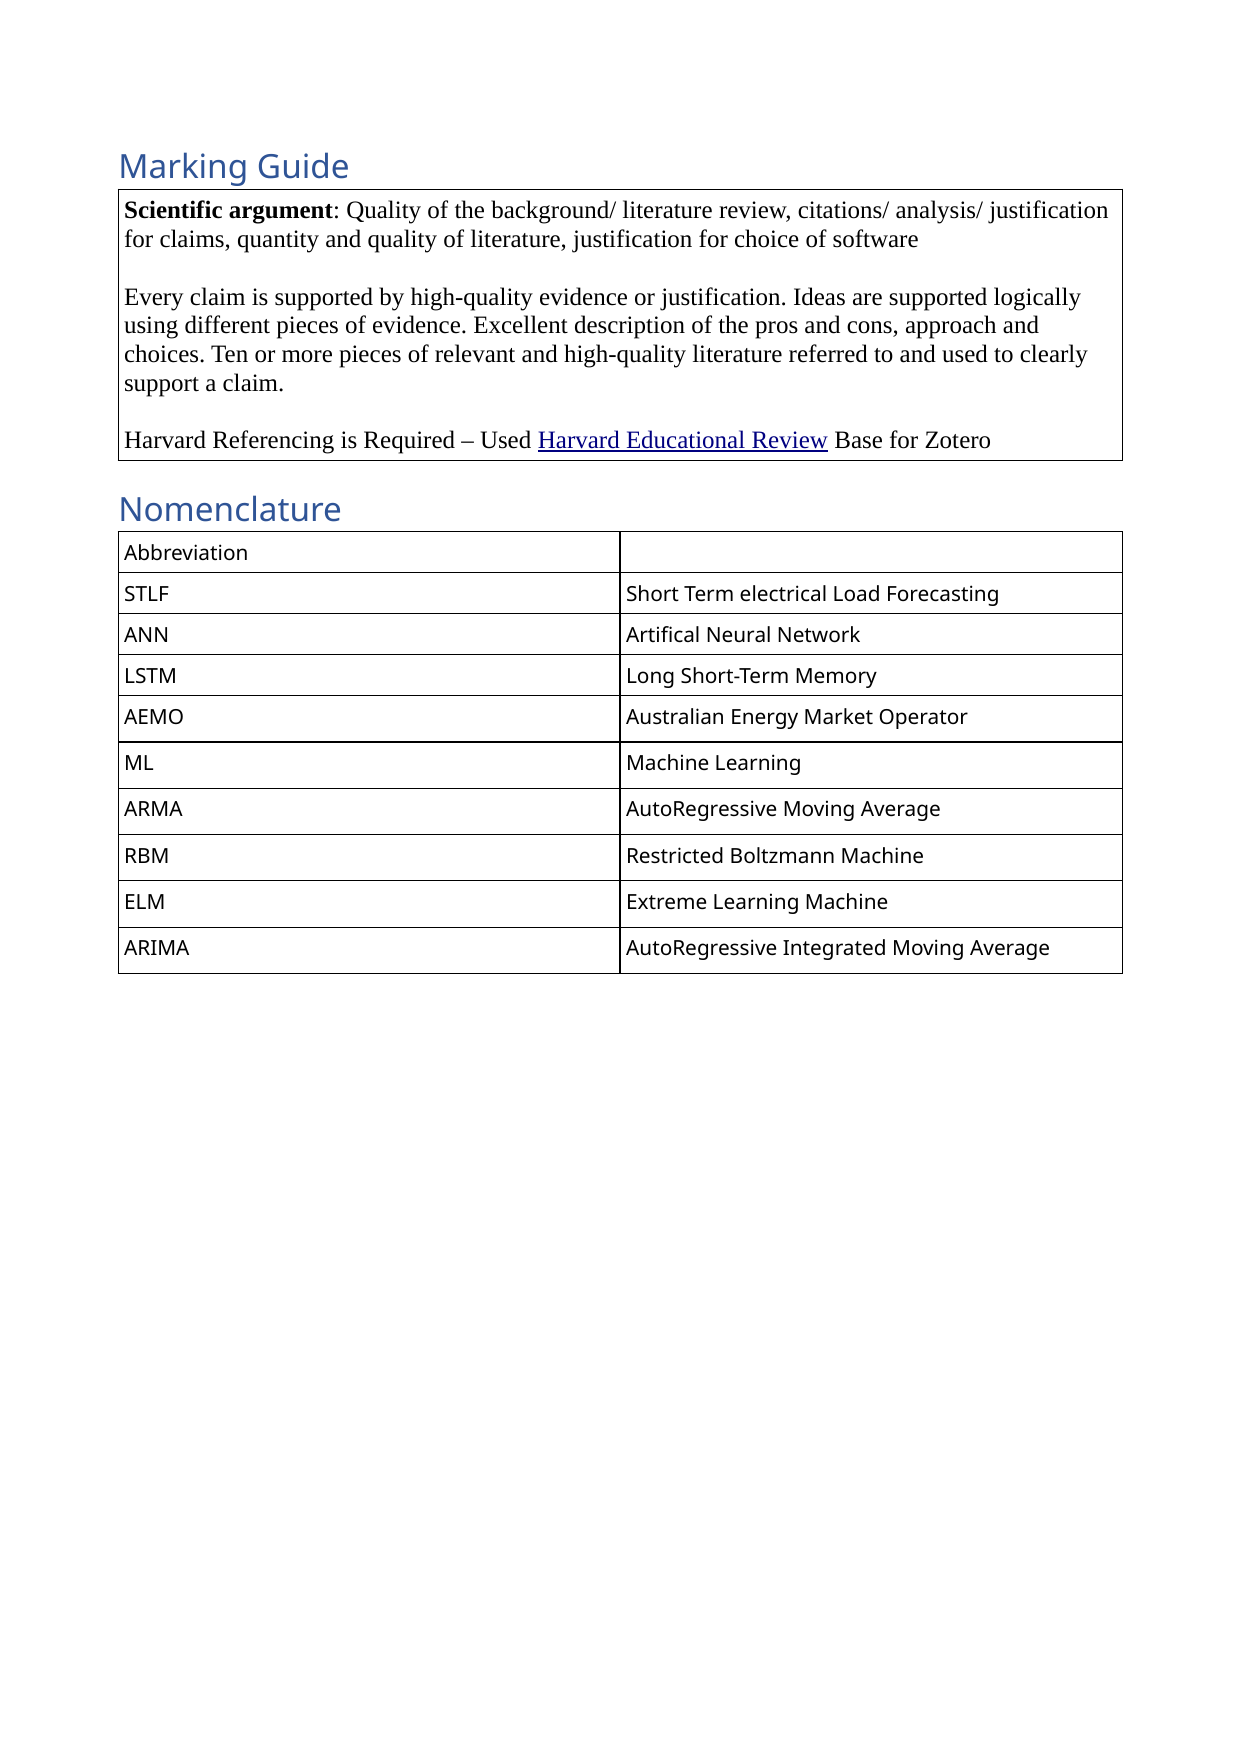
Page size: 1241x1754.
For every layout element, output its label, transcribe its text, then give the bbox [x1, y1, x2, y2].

table_cell AEMO [119, 696, 619, 741]
table_header Scientific argument: Quality of the background/ literature review, citations/ analysis/ justification for claims, quantity and quality of literature, justification for choice of software Every claim is supported by high-quality evidence or justification. Ideas are supported logically using different pieces of evidence. Excellent description of the pros and cons, approach and choices. Ten or more pieces of relevant and high-quality literature referred to and used to clearly support a claim. Harvard Referencing is Required – Used Harvard Educational Review Base for Zotero [119, 190, 1122, 460]
table_cell ELM [119, 881, 619, 927]
table_header Abbreviation [119, 532, 619, 572]
table_cell Australian Energy Market Operator [621, 696, 1122, 741]
table_cell Extreme Learning Machine [621, 881, 1122, 927]
table_cell Artifical Neural Network [621, 614, 1122, 654]
subtitle Marking Guide [118, 143, 1122, 188]
table_cell ARMA [119, 789, 619, 834]
table_cell Machine Learning [621, 743, 1122, 788]
table_cell RBM [119, 835, 619, 880]
table_cell Short Term electrical Load Forecasting [621, 573, 1122, 613]
table_cell Long Short-Term Memory [621, 655, 1122, 695]
table_cell STLF [119, 573, 619, 613]
table_cell ARIMA [119, 928, 619, 973]
subtitle Nomenclature [118, 486, 1122, 531]
table_cell AutoRegressive Integrated Moving Average [621, 928, 1122, 973]
table_cell ML [119, 743, 619, 788]
table_cell LSTM [119, 655, 619, 695]
table_cell AutoRegressive Moving Average [621, 789, 1122, 834]
table_header [621, 532, 1122, 572]
table_cell Restricted Boltzmann Machine [621, 835, 1122, 880]
table_cell ANN [119, 614, 619, 654]
